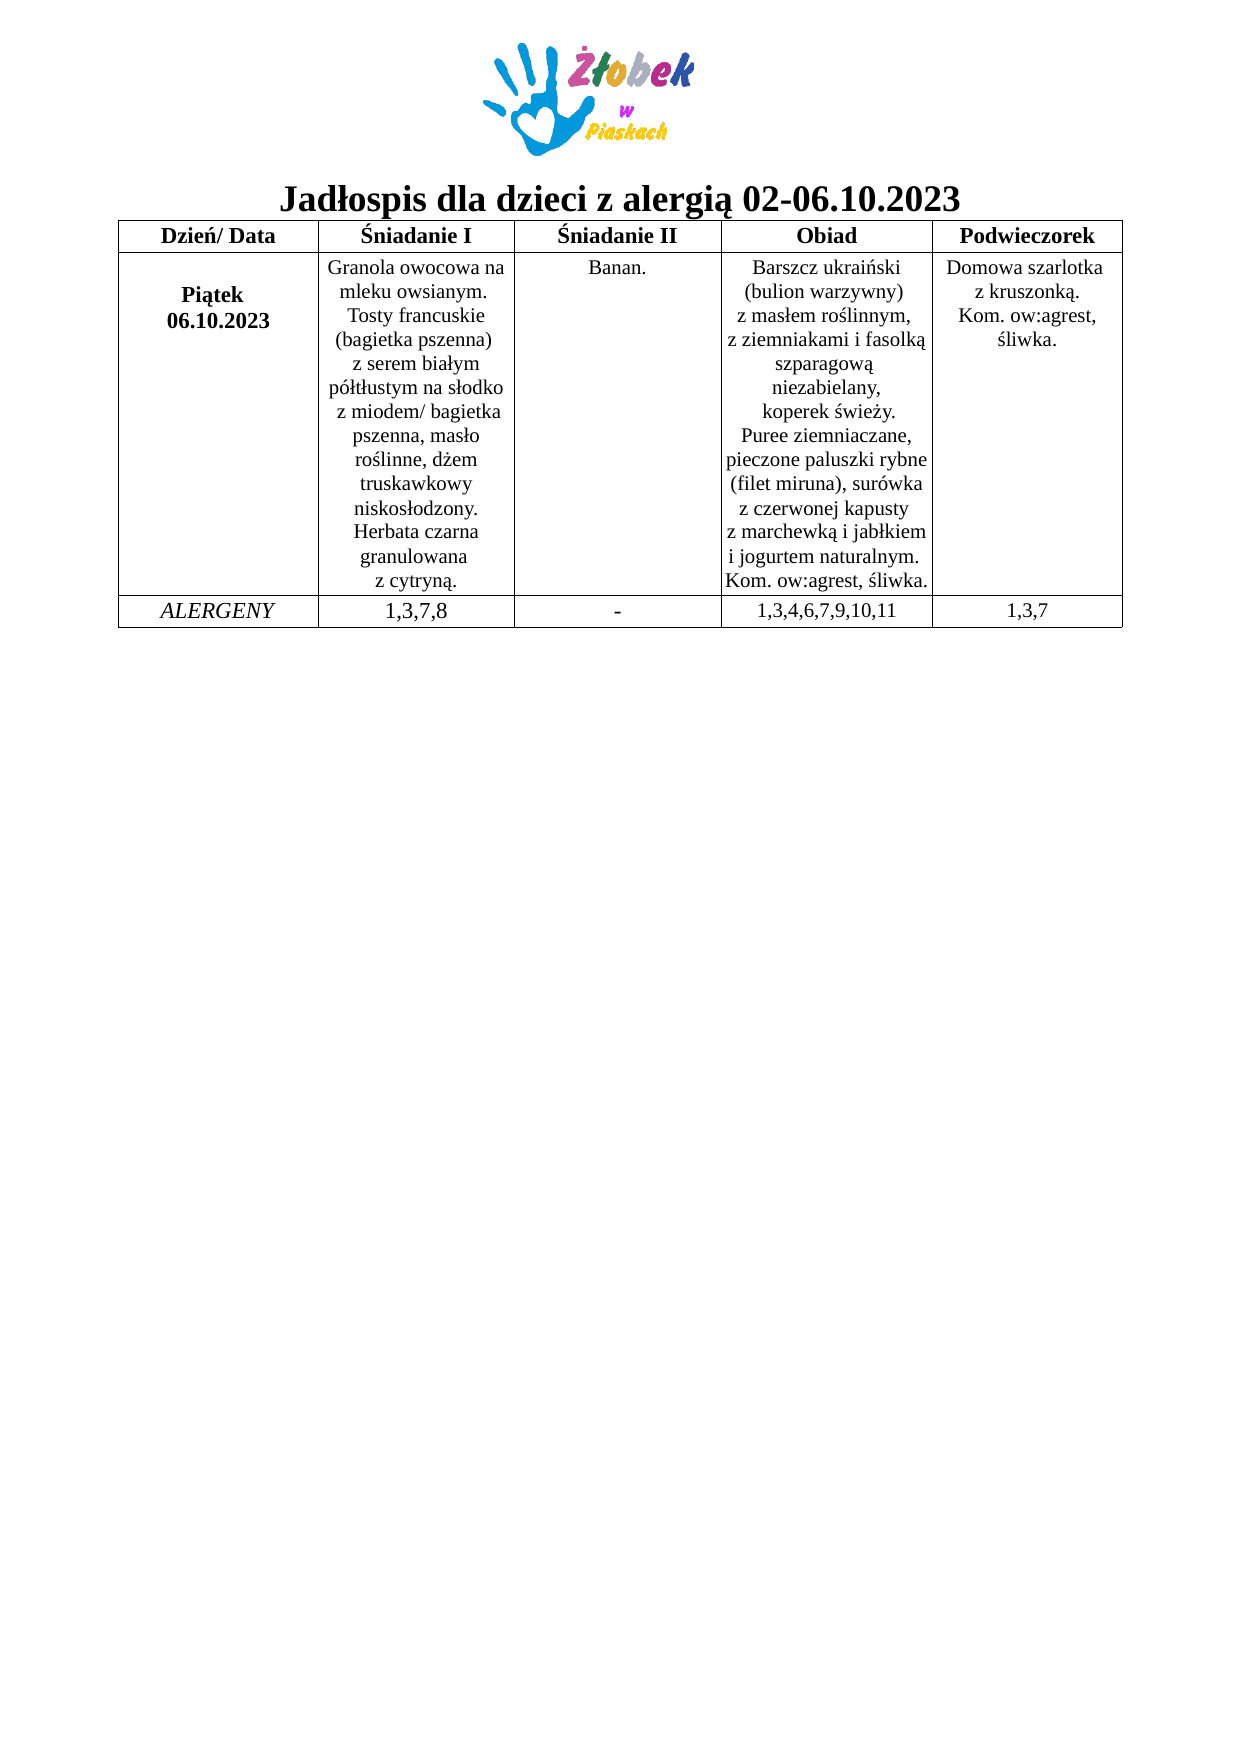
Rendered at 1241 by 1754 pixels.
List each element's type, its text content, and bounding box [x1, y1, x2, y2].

table_cell - [515, 596, 721, 627]
table_cell 1,3,7 [933, 596, 1122, 627]
table_cell Domowa szarlotka z kruszonką. Kom. ow:agrest, śliwka. [933, 253, 1122, 594]
picture [483, 43, 694, 156]
table_cell 1,3,4,6,7,9,10,11 [722, 596, 932, 627]
picture [518, 108, 554, 143]
table_header Podwieczorek [933, 221, 1122, 252]
table_cell Barszcz ukraiński (bulion warzywny) z masłem roślinnym, z ziemniakami i fasolką szparagową niezabielany, koperek świeży. Puree ziemniaczane, pieczone paluszki rybne (filet miruna), surówka z czerwonej kapusty z marchewką i jabłkiem i jogurtem naturalnym. Kom. ow:agrest, śliwka. [722, 253, 932, 594]
table_header Dzień/ Data [119, 221, 318, 252]
table_header Obiad [722, 221, 932, 252]
table_cell ALERGENY [119, 596, 318, 627]
text Jadłospis dla dzieci z alergią 02-06.10.2023 [118, 176, 1122, 219]
table_cell Piątek 06.10.2023 [119, 253, 318, 594]
table_cell 1,3,7,8 [319, 596, 514, 627]
table_header Śniadanie II [515, 221, 721, 252]
table_cell Granola owocowa na mleku owsianym. Tosty francuskie (bagietka pszenna) z serem białym półtłustym na słodko z miodem/ bagietka pszenna, masło roślinne, dżem truskawkowy niskosłodzony. Herbata czarna granulowana z cytryną. [319, 253, 514, 594]
table_cell Banan. [515, 253, 721, 594]
table_header Śniadanie I [319, 221, 514, 252]
